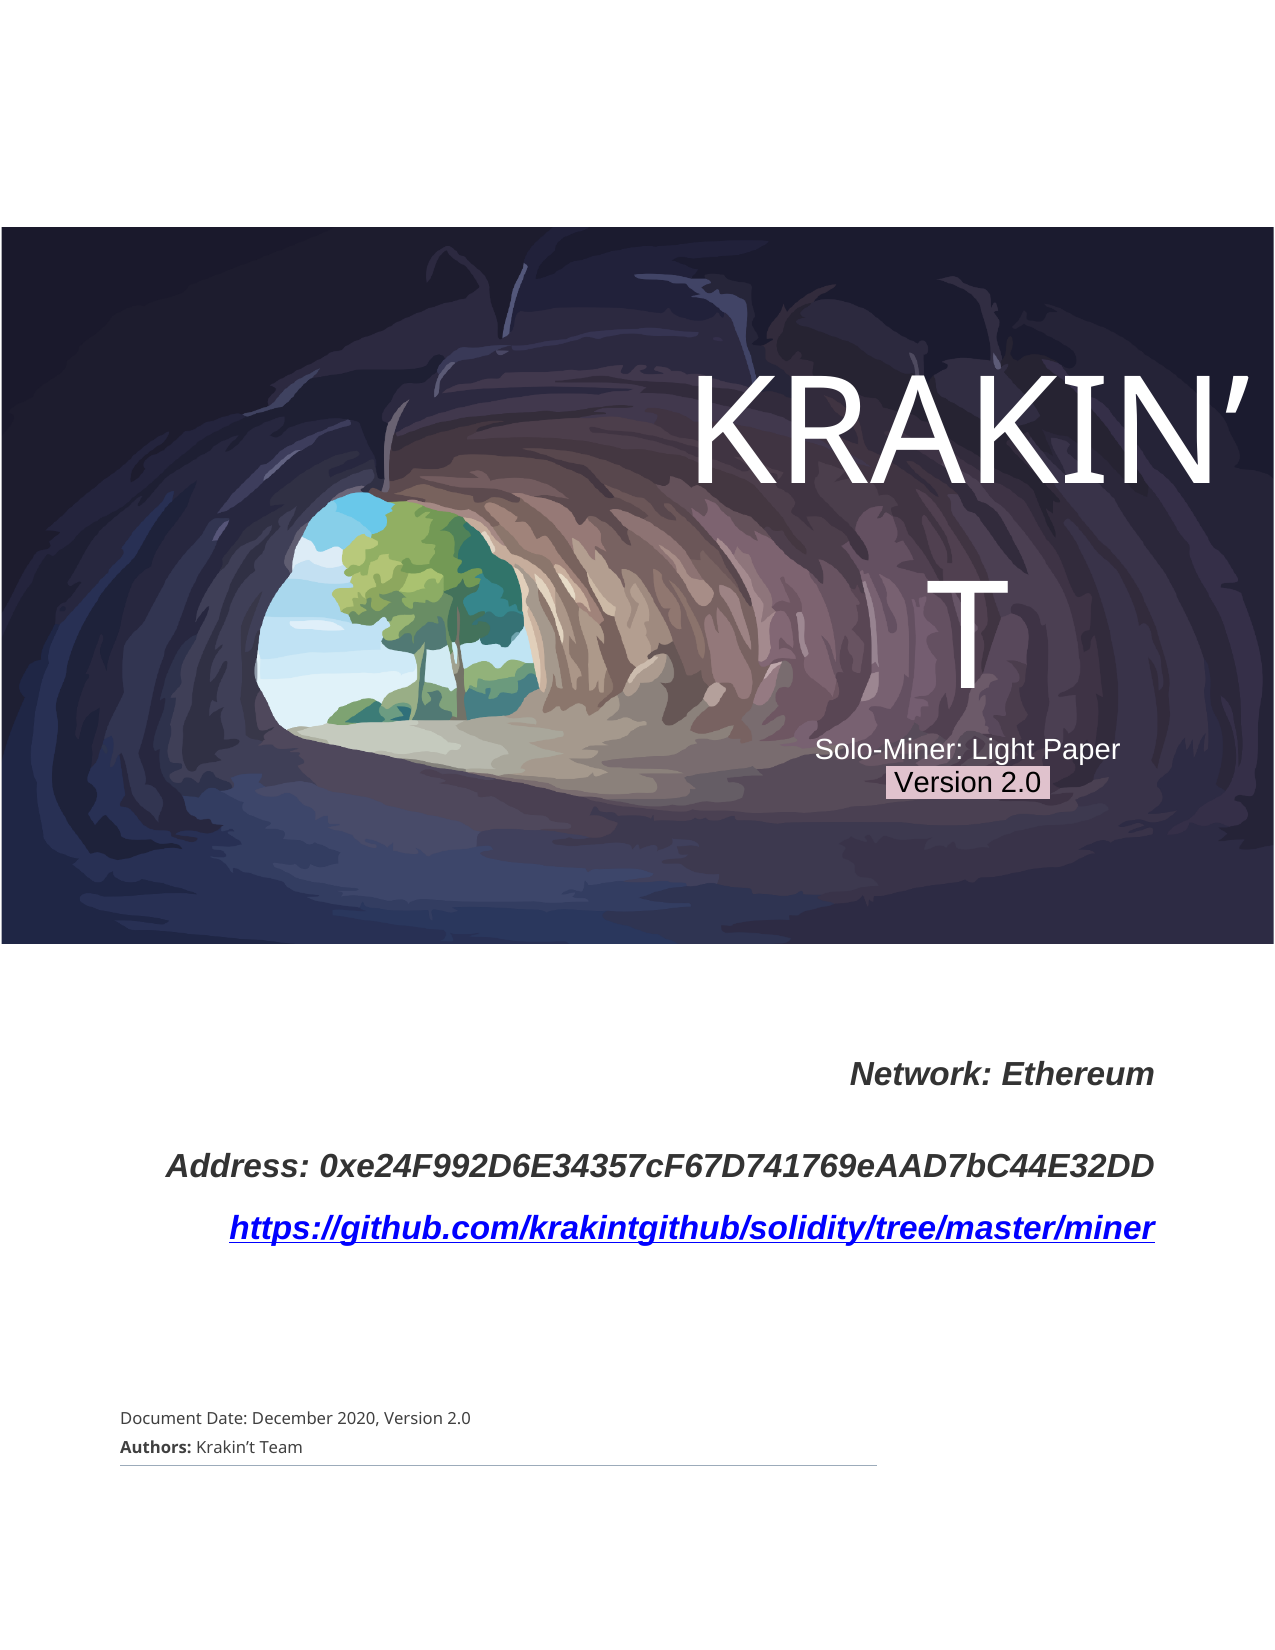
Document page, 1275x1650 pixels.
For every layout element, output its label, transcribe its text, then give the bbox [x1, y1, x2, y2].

text Document Date: December 2020, Version 2.0 [120, 1407, 1155, 1429]
subtitle Address: 0xe24F992D6E34357cF67D741769eAAD7bC44E32DD [120, 1146, 1155, 1184]
text https://github.com/krakintgithub/solidity/tree/master/miner [120, 1208, 1155, 1247]
subtitle Network: Ethereum [120, 1054, 1155, 1093]
picture [1, 227, 1274, 944]
text Authors: Krakin’t Team [120, 1436, 1155, 1459]
